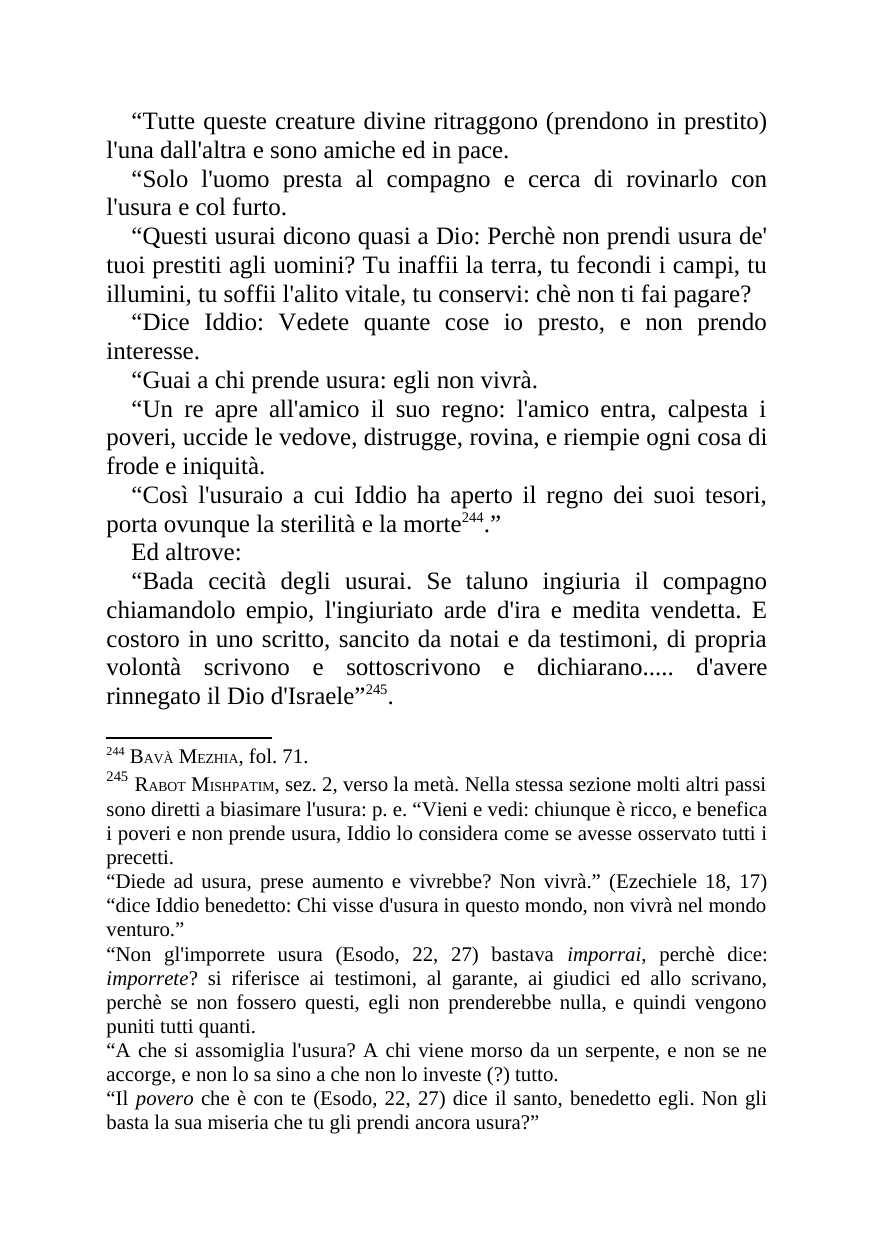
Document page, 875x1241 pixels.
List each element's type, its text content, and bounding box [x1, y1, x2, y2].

text Ed altrove: [106, 537, 768, 566]
text “Il povero che è con te (Esodo, 22, 27) dice il santo, benedetto egli. Non gli basta la sua miseria che tu gli prendi ancora usura?” [106, 1086, 768, 1134]
text “Tutte queste creature divine ritraggono (prendono in prestito) l'una dall'altra e sono amiche ed in pace. [106, 106, 768, 164]
text “Bada cecità degli usurai. Se taluno ingiuria il compagno chiamandolo empio, l'ingiuriato arde d'ira e medita vendetta. E costoro in uno scritto, sancito da notai e da testimoni, di propria volontà scrivono e sottoscrivono e dichiarano..... d'avere rinnegato il Dio d'Israele”. [106, 566, 768, 710]
text “Guai a chi prende usura: egli non vivrà. [106, 365, 768, 394]
text “Non gl'imporrete usura (Esodo, 22, 27) bastava imporrai, perchè dice: imporrete? si riferisce ai testimoni, al garante, ai giudici ed allo scrivano, perchè se non fossero questi, egli non prenderebbe nulla, e quindi vengono puniti tutti quanti. [106, 941, 768, 1038]
text Bavà Mezhia, fol. 71. [106, 744, 768, 768]
text “Così l'usuraio a cui Iddio ha aperto il regno dei suoi tesori, porta ovunque la sterilità e la morte.” [106, 480, 768, 537]
text “Questi usurai dicono quasi a Dio: Perchè non prendi usura de' tuoi prestiti agli uomini? Tu inaffii la terra, tu fecondi i campi, tu illumini, tu soffii l'alito vitale, tu conservi: chè non ti fai pagare? [106, 221, 768, 307]
text Rabot Mishpatim, sez. 2, verso la metà. Nella stessa sezione molti altri passi sono diretti a biasimare l'usura: p. e. “Vieni e vedi: chiunque è ricco, e benefica i poveri e non prende usura, Iddio lo considera come se avesse osservato tutti i precetti. [106, 768, 768, 869]
text “Solo l'uomo presta al compagno e cerca di rovinarlo con l'usura e col furto. [106, 164, 768, 221]
text “A che si assomiglia l'usura? A chi viene morso da un serpente, e non se ne accorge, e non lo sa sino a che non lo investe (?) tutto. [106, 1038, 768, 1086]
text “Un re apre all'amico il suo regno: l'amico entra, calpesta i poveri, uccide le vedove, distrugge, rovina, e riempie ogni cosa di frode e iniquità. [106, 394, 768, 480]
text “Dice Iddio: Vedete quante cose io presto, e non prendo interesse. [106, 307, 768, 365]
text “Diede ad usura, prese aumento e vivrebbe? Non vivrà.” (Ezechiele 18, 17) “dice Iddio benedetto: Chi visse d'usura in questo mondo, non vivrà nel mondo venturo.” [106, 869, 768, 941]
